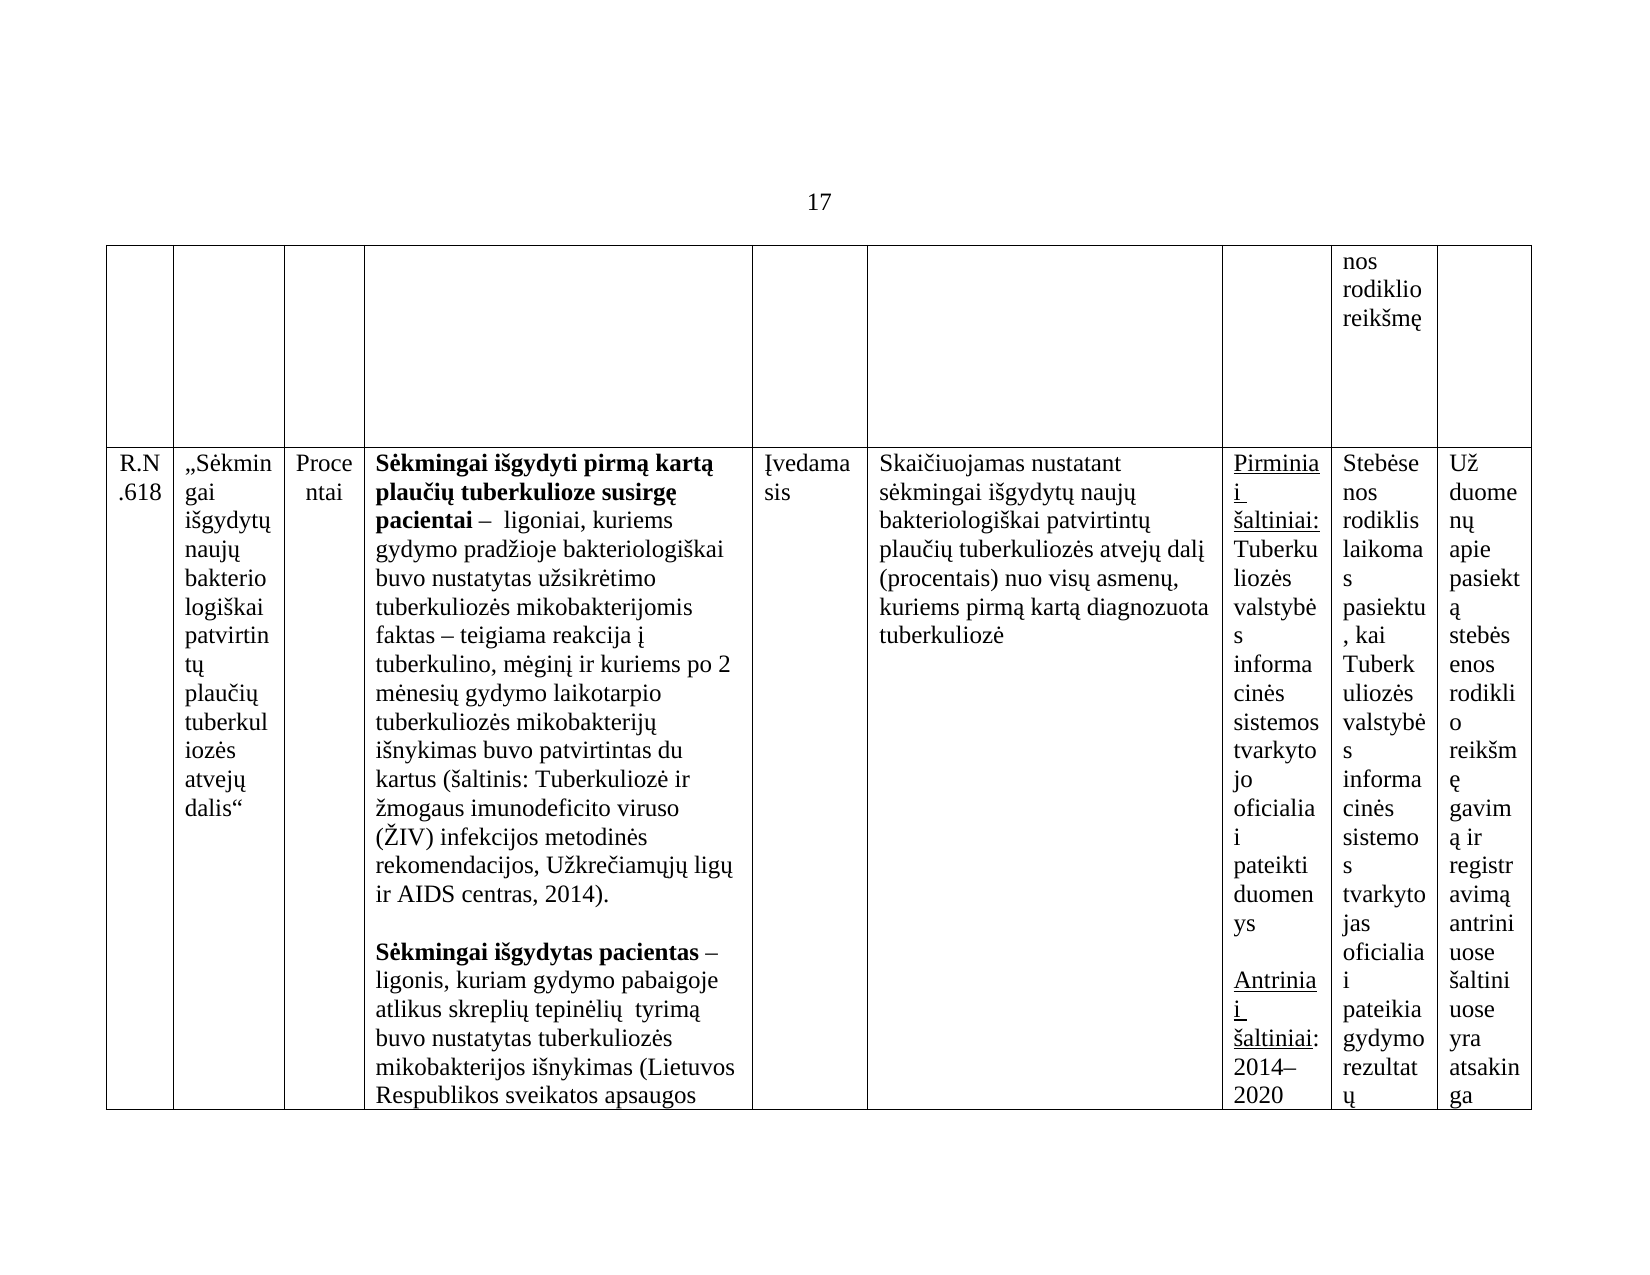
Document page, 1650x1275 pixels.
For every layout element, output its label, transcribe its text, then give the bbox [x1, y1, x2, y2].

table_cell Procentai [285, 448, 364, 1109]
table_cell Pirminiai šaltiniai: Tuberkuliozės valstybės informacinės sistemos tvarkytojo oficialiai pateikti duomenys Antriniai šaltiniai: 2014–2020 [1223, 448, 1331, 1109]
table_cell [868, 246, 1222, 447]
table_cell [365, 246, 752, 447]
table_cell [1223, 246, 1331, 447]
table_cell Sėkmingai išgydyti pirmą kartą plaučių tuberkulioze susirgę pacientai – ligoniai, kuriems gydymo pradžioje bakteriologiškai buvo nustatytas užsikrėtimo tuberkuliozės mikobakterijomis faktas – teigiama reakcija į tuberkulino, mėginį ir kuriems po 2 mėnesių gydymo laikotarpio tuberkuliozės mikobakterijų išnykimas buvo patvirtintas du kartus (šaltinis: Tuberkuliozė ir žmogaus imunodeficito viruso (ŽIV) infekcijos metodinės rekomendacijos, Užkrečiamųjų ligų ir AIDS centras, 2014). Sėkmingai išgydytas pacientas – ligonis, kuriam gydymo pabaigoje atlikus skreplių tepinėlių tyrimą buvo nustatytas tuberkuliozės mikobakterijos išnykimas (Lietuvos Respublikos sveikatos apsaugos [365, 448, 752, 1109]
table_cell „Sėkmingai išgydytų naujų bakteriologiškai patvirtintų plaučių tuberkuliozės atvejų dalis“ [174, 448, 284, 1109]
table_cell Skaičiuojamas nustatant sėkmingai išgydytų naujų bakteriologiškai patvirtintų plaučių tuberkuliozės atvejų dalį (procentais) nuo visų asmenų, kuriems pirmą kartą diagnozuota tuberkuliozė [868, 448, 1222, 1109]
table_cell nos rodiklio reikšmę [1332, 246, 1437, 447]
table_cell [1438, 246, 1531, 447]
table_cell [753, 246, 867, 447]
table_cell Stebėsenos rodiklis laikomas pasiektu, kai Tuberkuliozės valstybės informacinės sistemos tvarkytojas oficialiai pateikia gydymo rezultatų [1332, 448, 1437, 1109]
table_cell Už duomenų apie pasiektą stebėsenos rodiklio reikšmę gavimą ir registravimą antriniuose šaltiniuose yra atsakinga [1438, 448, 1531, 1109]
table_cell [285, 246, 364, 447]
table_cell [174, 246, 284, 447]
table_cell [107, 246, 173, 447]
table_cell R.N.618 [107, 448, 173, 1109]
table_cell Įvedamasis [753, 448, 867, 1109]
